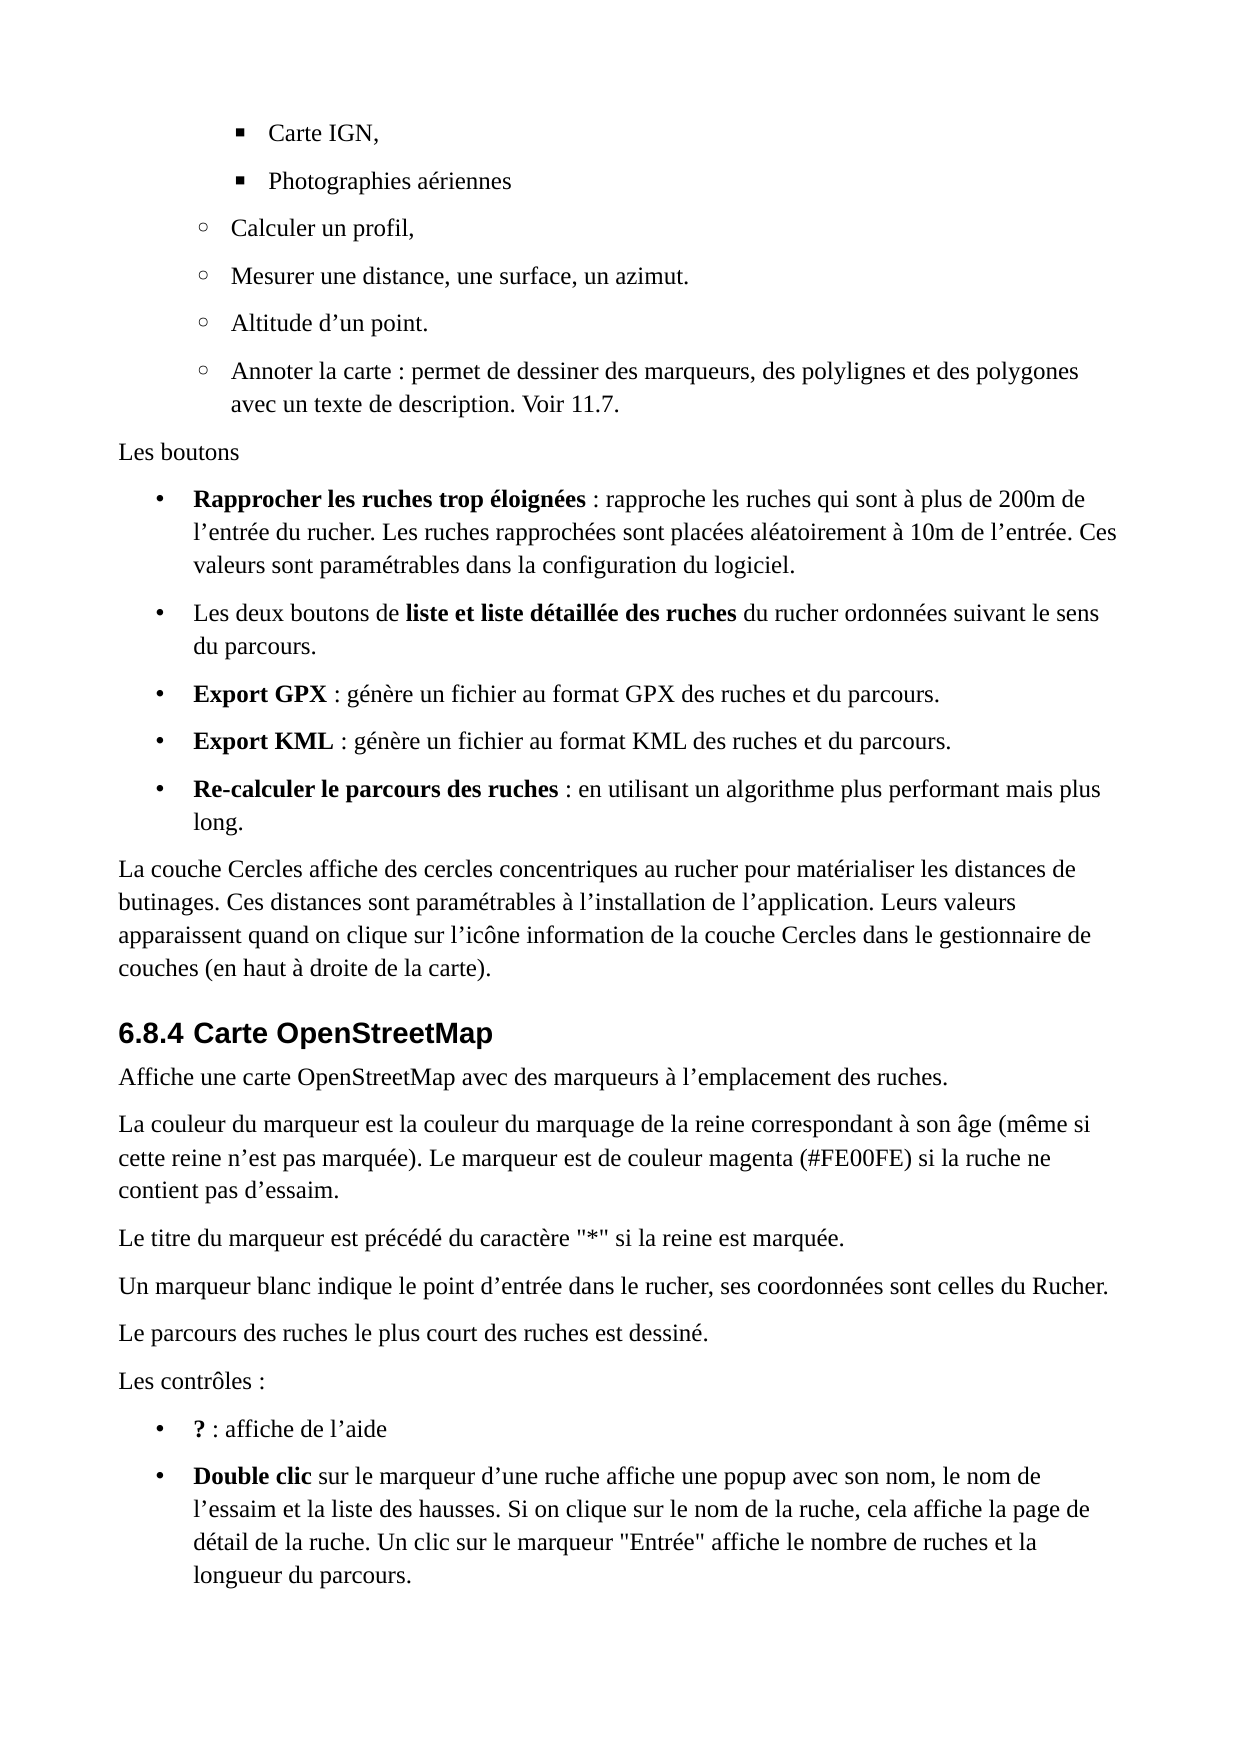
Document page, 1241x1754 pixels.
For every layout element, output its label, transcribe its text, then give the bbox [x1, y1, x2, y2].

text La couche Cercles affiche des cercles concentriques au rucher pour matérialiser les distances de butinages. Ces distances sont paramétrables à l’installation de l’application. Leurs valeurs apparaissent quand on clique sur l’icône information de la couche Cercles dans le gestionnaire de couches (en haut à droite de la carte). [118, 854, 1122, 982]
list Mesurer une distance, une surface, un azimut. [193, 261, 1122, 290]
list Rapprocher les ruches trop éloignées : rapproche les ruches qui sont à plus de 200m de l’entrée du rucher. Les ruches rapprochées sont placées aléatoirement à 10m de l’entrée. Ces valeurs sont paramétrables dans la configuration du logiciel. [156, 484, 1122, 579]
list Annoter la carte : permet de dessiner des marqueurs, des polylignes et des polygones avec un texte de description. Voir 11.7. [193, 356, 1122, 418]
list Double clic sur le marqueur d’une ruche affiche une popup avec son nom, le nom de l’essaim et la liste des hausses. Si on clique sur le nom de la ruche, cela affiche la page de détail de la ruche. Un clic sur le marqueur "Entrée" affiche le nombre de ruches et la longueur du parcours. [156, 1461, 1122, 1589]
text Le titre du marqueur est précédé du caractère "*" si la reine est marquée. [118, 1223, 1122, 1252]
list Export GPX : génère un fichier au format GPX des ruches et du parcours. [156, 679, 1122, 707]
text Les contrôles : [118, 1366, 1122, 1395]
list Export KML : génère un fichier au format KML des ruches et du parcours. [156, 726, 1122, 755]
list Carte IGN, [231, 118, 1122, 147]
text La couleur du marqueur est la couleur du marquage de la reine correspondant à son âge (même si cette reine n’est pas marquée). Le marqueur est de couleur magenta (#FE00FE) si la ruche ne contient pas d’essaim. [118, 1109, 1122, 1204]
text Le parcours des ruches le plus court des ruches est dessiné. [118, 1318, 1122, 1347]
list ? : affiche de l’aide [156, 1414, 1122, 1442]
list Photographies aériennes [231, 166, 1122, 194]
list Calculer un profil, [193, 213, 1122, 242]
subtitle Carte OpenStreetMap [118, 1016, 1122, 1049]
list Altitude d’un point. [193, 308, 1122, 337]
list Re-calculer le parcours des ruches : en utilisant un algorithme plus performant mais plus long. [156, 774, 1122, 836]
text Un marqueur blanc indique le point d’entrée dans le rucher, ses coordonnées sont celles du Rucher. [118, 1271, 1122, 1299]
text Les boutons [118, 437, 1122, 466]
list Les deux boutons de liste et liste détaillée des ruches du rucher ordonnées suivant le sens du parcours. [156, 598, 1122, 660]
text Affiche une carte OpenStreetMap avec des marqueurs à l’emplacement des ruches. [118, 1062, 1122, 1091]
